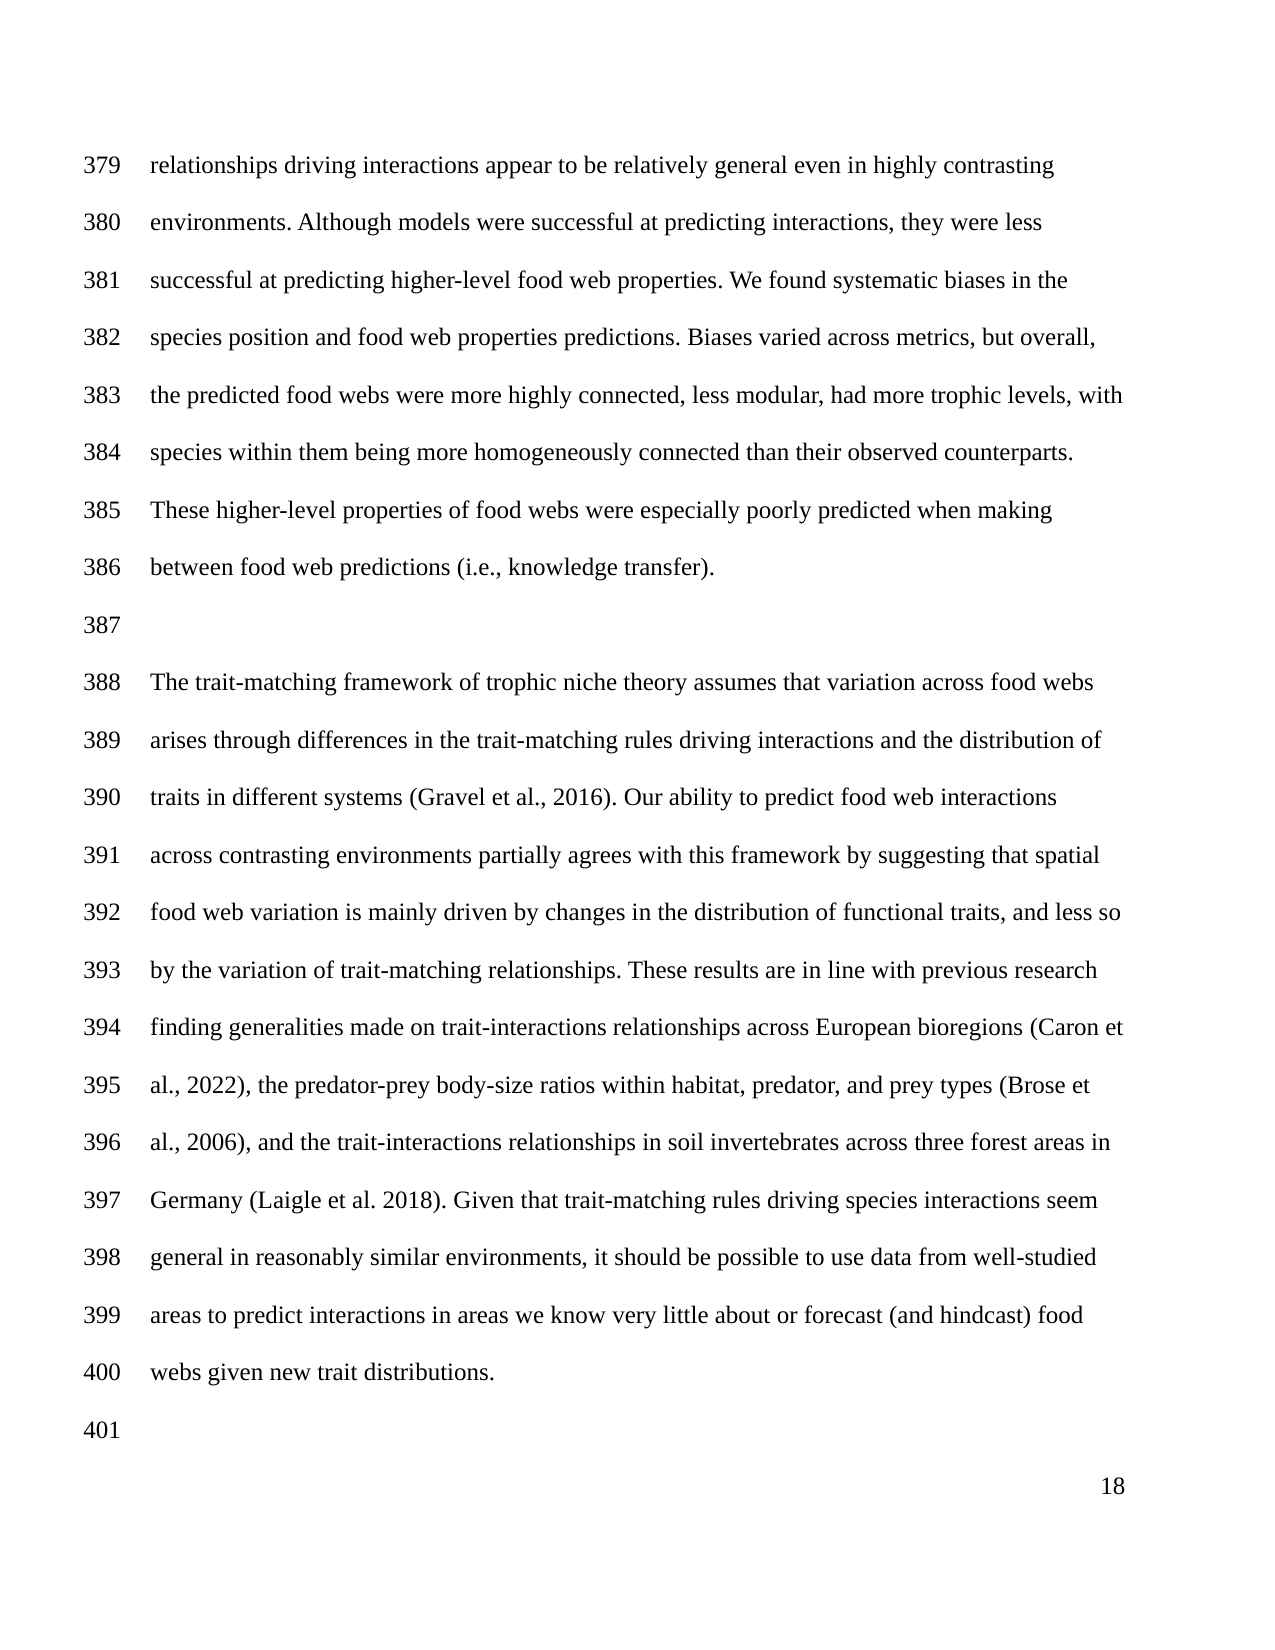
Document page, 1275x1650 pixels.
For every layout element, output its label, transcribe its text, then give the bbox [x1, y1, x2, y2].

text The trait-matching framework of trophic niche theory assumes that variation across food webs arises through differences in the trait-matching rules driving interactions and the distribution of traits in different systems (Gravel et al., 2016). Our ability to predict food web interactions across contrasting environments partially agrees with this framework by suggesting that spatial food web variation is mainly driven by changes in the distribution of functional traits, and less so by the variation of trait-matching relationships. These results are in line with previous research finding generalities made on trait-interactions relationships across European bioregions (Caron et al., 2022), the predator-prey body-size ratios within habitat, predator, and prey types (Brose et al., 2006), and the trait-interactions relationships in soil invertebrates across three forest areas in Germany (Laigle et al. 2018). Given that trait-matching rules driving species interactions seem general in reasonably similar environments, it should be possible to use data from well-studied areas to predict interactions in areas we know very little about or forecast (and hindcast) food webs given new trait distributions. [150, 667, 1125, 1386]
text relationships driving interactions appear to be relatively general even in highly contrasting environments. Although models were successful at predicting interactions, they were less successful at predicting higher-level food web properties. We found systematic biases in the species position and food web properties predictions. Biases varied across metrics, but overall, the predicted food webs were more highly connected, less modular, had more trophic levels, with species within them being more homogeneously connected than their observed counterparts. These higher-level properties of food webs were especially poorly predicted when making between food web predictions (i.e., knowledge transfer). [150, 150, 1125, 581]
